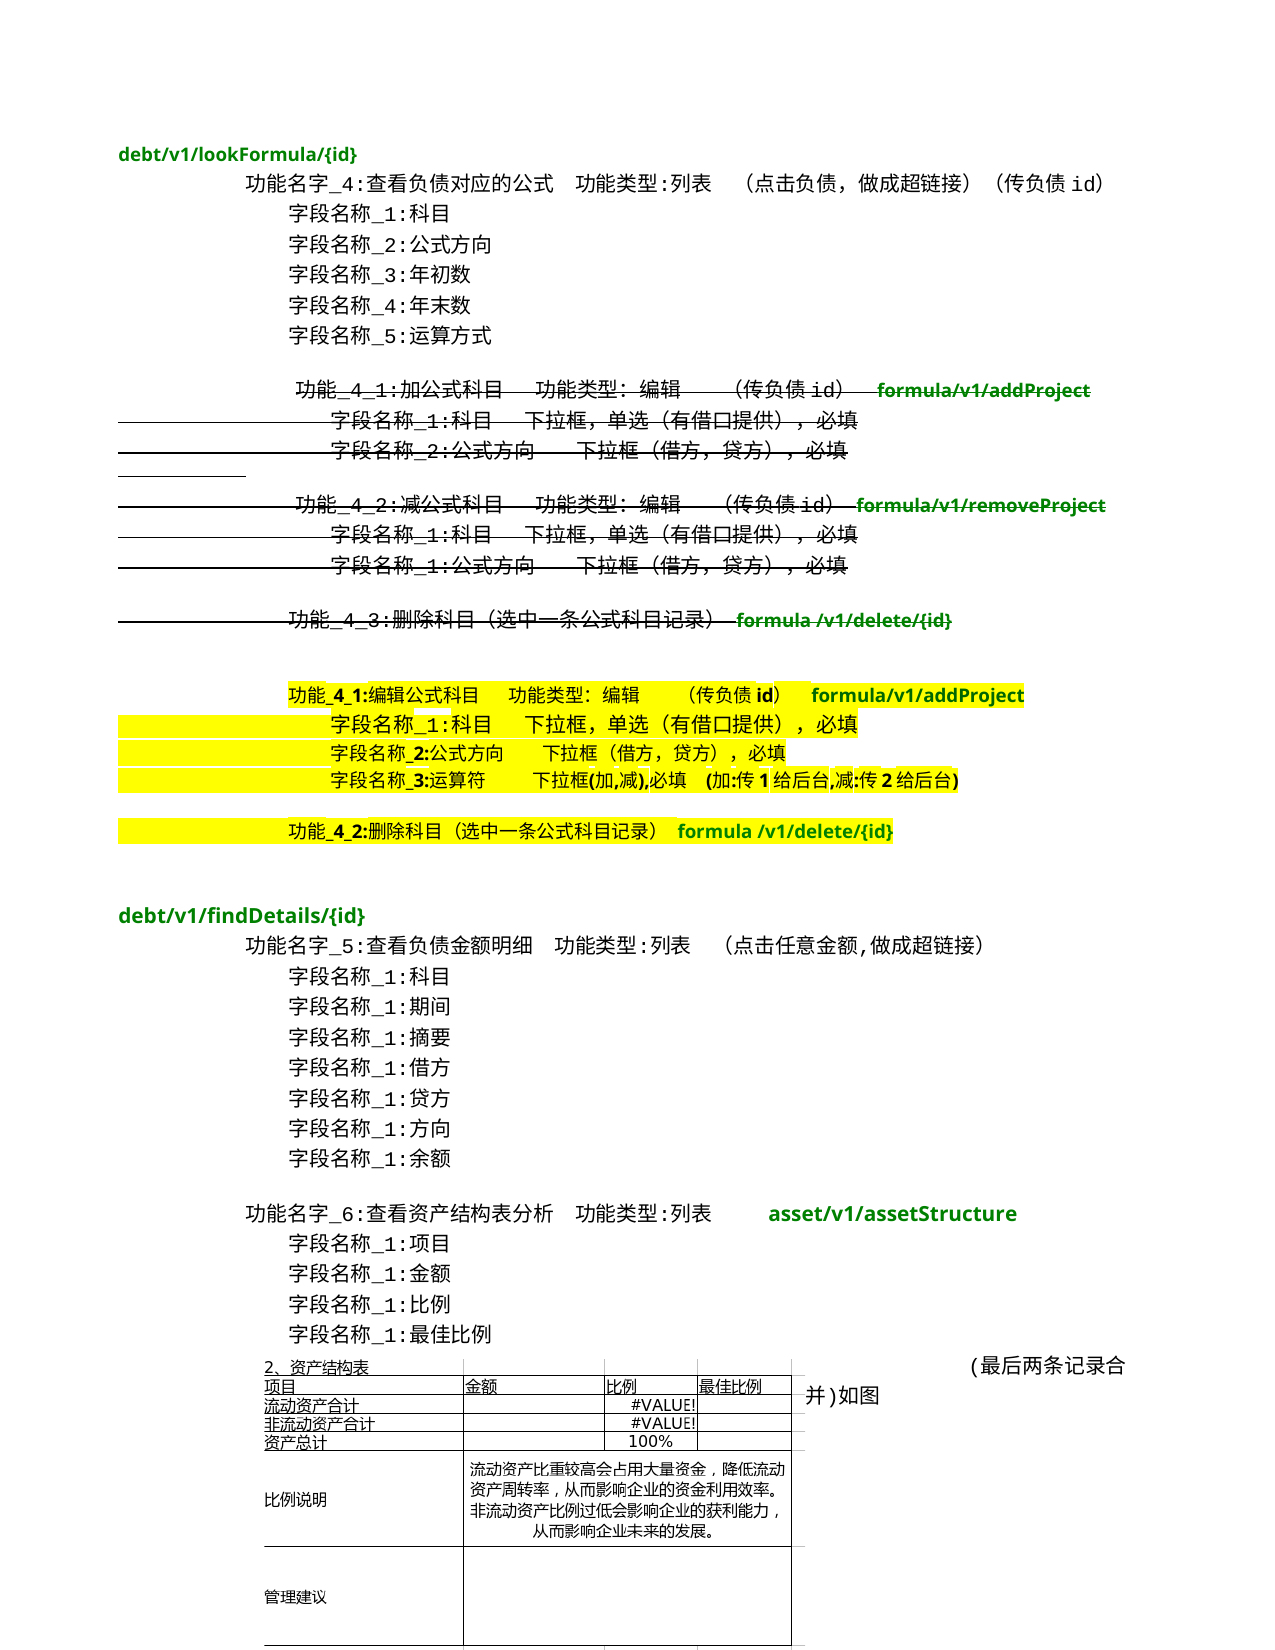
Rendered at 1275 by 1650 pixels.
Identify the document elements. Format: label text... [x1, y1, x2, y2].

text 字段名称_2:公式方向 下拉框（借方，贷方），必填 [118, 434, 1157, 465]
text 字段名称_4:年末数 [118, 289, 1157, 319]
text 字段名称_2:公式方向 下拉框（借方，贷方），必填 [118, 738, 1157, 766]
text 功能_4_1:加公式科目 功能类型：编辑 （传负债id） formula/v1/addProject [118, 373, 1157, 404]
text 字段名称_1:贷方 [118, 1082, 1157, 1112]
text (最后两条记录合并)如图 [118, 1349, 1157, 1410]
text 字段名称_1:项目 [118, 1227, 1157, 1258]
text 字段名称_1:公式方向 下拉框（借方，贷方），必填 [118, 549, 1157, 579]
text 功能_4_2:删除科目（选中一条公式科目记录） formula /v1/delete/{id} [118, 817, 1157, 844]
text 功能_4_3:删除科目（选中一条公式科目记录） formula /v1/delete/{id} [118, 603, 1157, 634]
text 字段名称_1:期间 [118, 991, 1157, 1021]
text 字段名称_1:摘要 [118, 1021, 1157, 1051]
text 功能名字_5:查看负债金额明细 功能类型:列表 （点击任意金额,做成超链接） [118, 930, 1157, 960]
text 字段名称_1:科目 下拉框，单选（有借口提供），必填 [118, 404, 1157, 434]
text 字段名称_1:借方 [118, 1051, 1157, 1082]
text 字段名称_1:比例 [118, 1288, 1157, 1318]
text debt/v1/findDetails/{id} [118, 901, 1157, 930]
text 字段名称_1:最佳比例 [118, 1318, 1157, 1349]
text 字段名称_3:年初数 [118, 258, 1157, 289]
text 字段名称_1:科目 [118, 960, 1157, 991]
text 字段名称_1:科目 下拉框，单选（有借口提供），必填 [118, 519, 1157, 549]
text 功能名字_4:查看负债对应的公式 功能类型:列表 （点击负债，做成超链接）（传负债id） [118, 167, 1157, 198]
text 字段名称_3:运算符 下拉框(加,减),必填 (加:传1给后台,减:传2给后台) [118, 766, 1157, 793]
text 字段名称_2:公式方向 [118, 228, 1157, 258]
picture [264, 1359, 806, 1650]
text debt/v1/lookFormula/{id} [118, 142, 1157, 167]
text 功能_4_1:编辑公式科目 功能类型：编辑 （传负债id） formula/v1/addProject [118, 681, 1157, 708]
text 字段名称_1:科目 [118, 198, 1157, 228]
text 功能_4_2:减公式科目 功能类型：编辑 （传负债id） formula/v1/removeProject [118, 488, 1157, 519]
text 功能名字_6:查看资产结构表分析 功能类型:列表 asset/v1/assetStructure [118, 1197, 1157, 1227]
text 字段名称_1:金额 [118, 1258, 1157, 1288]
text 字段名称_1:余额 [118, 1143, 1157, 1173]
text 字段名称_5:运算方式 [118, 319, 1157, 350]
text 字段名称_1:科目 下拉框，单选（有借口提供），必填 [118, 708, 1157, 738]
text 字段名称_1:方向 [118, 1112, 1157, 1143]
